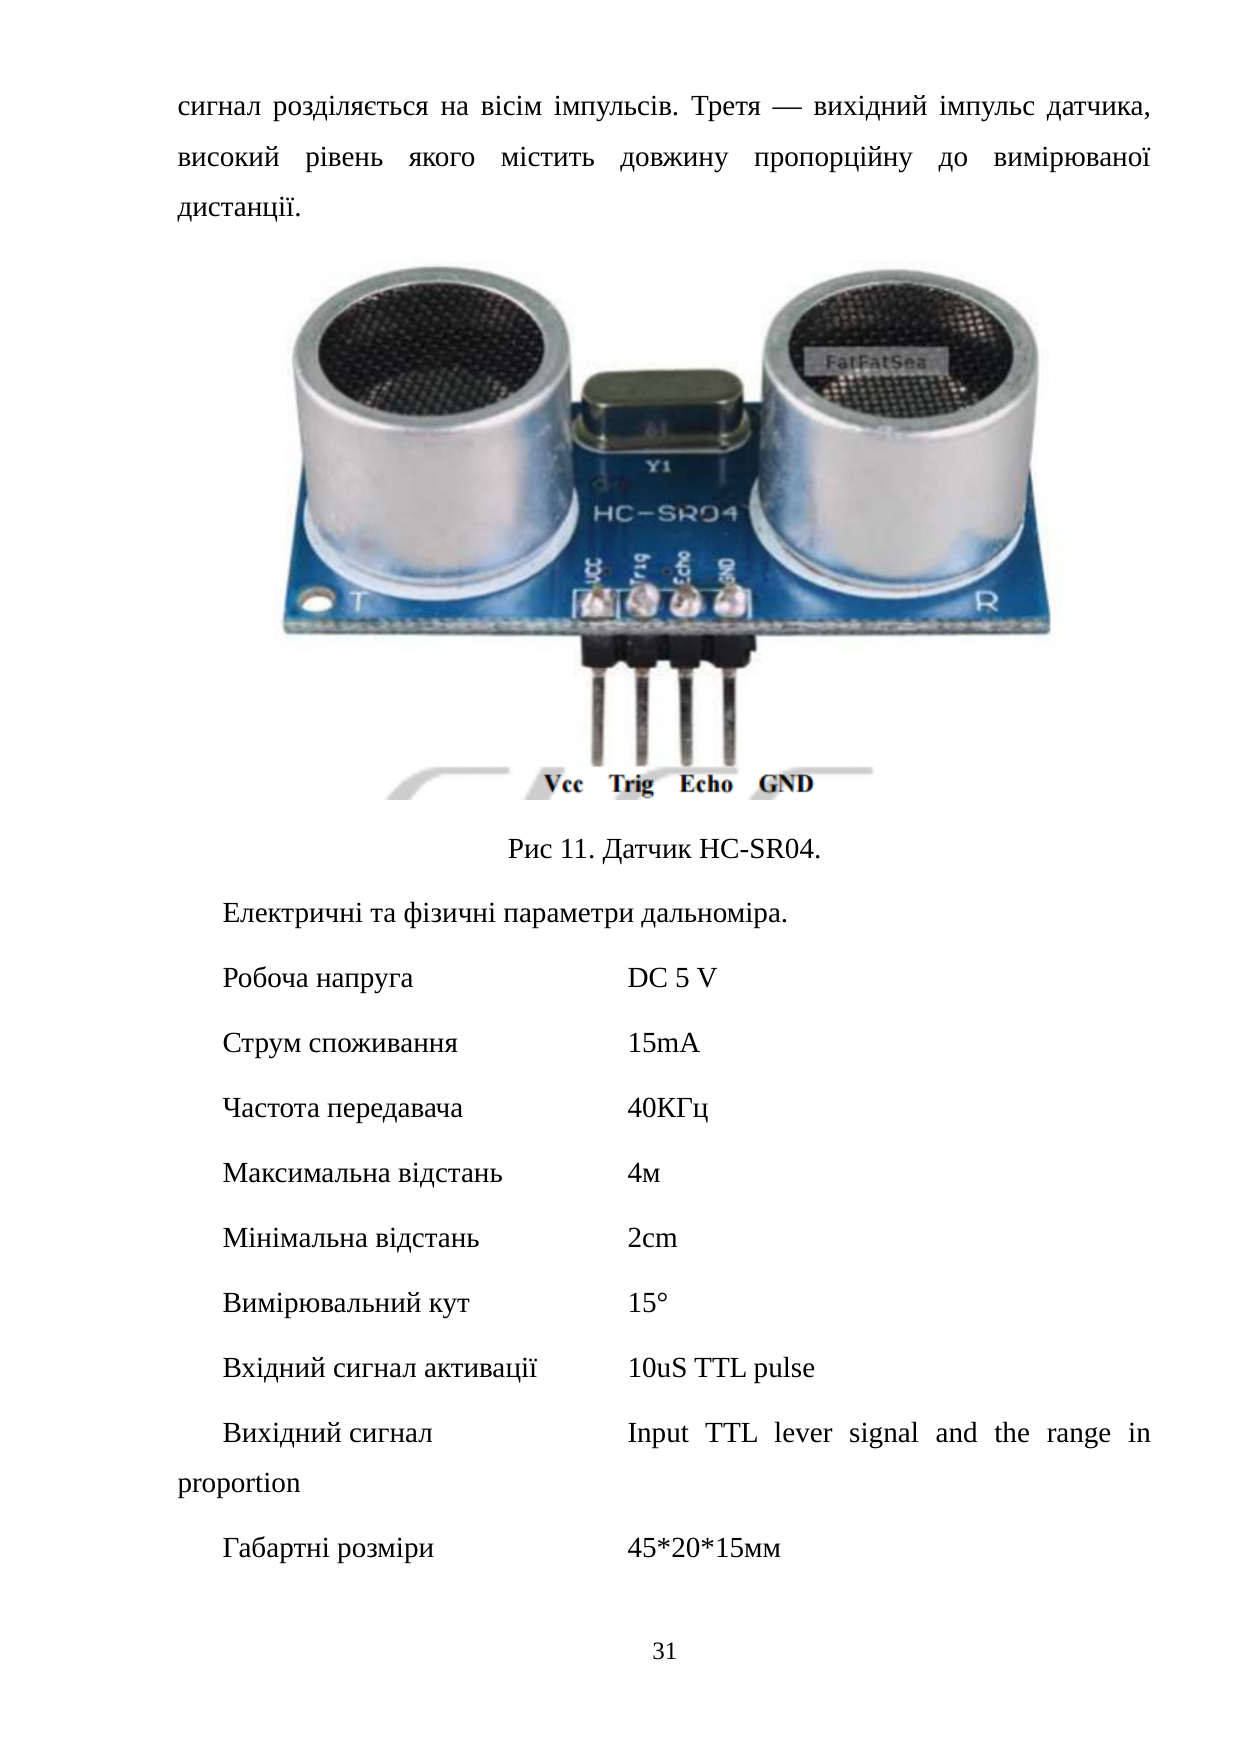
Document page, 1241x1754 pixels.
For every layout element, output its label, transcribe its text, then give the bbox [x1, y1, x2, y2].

picture [266, 254, 1063, 800]
text Електричні та фізичні параметри дальноміра. [177, 896, 1152, 929]
text Струм споживання 15mA [177, 1025, 1152, 1059]
text Максимальна відстань 4м [177, 1155, 1152, 1189]
text Частота передавача 40КГц [177, 1090, 1152, 1124]
text Вхідний сигнал активації 10uS TTL pulse [177, 1350, 1152, 1383]
text Робоча напруга DC 5 V [177, 961, 1152, 994]
text Мінімальна відстань 2cm [177, 1220, 1152, 1254]
text Рис 11. Датчик HC-SR04. [177, 831, 1152, 864]
text Габартні розміри 45*20*15мм [177, 1530, 1152, 1563]
text Вимірювальний кут 15° [177, 1285, 1152, 1318]
text сигнал розділяється на вісім імпульсів. Третя — вихідний імпульс датчика, високий рівень якого містить довжину пропорційну до вимірюваної дистанції. [177, 88, 1152, 223]
text Вихідний сигнал Input TTL lever signal and the range in proportion [177, 1415, 1152, 1499]
